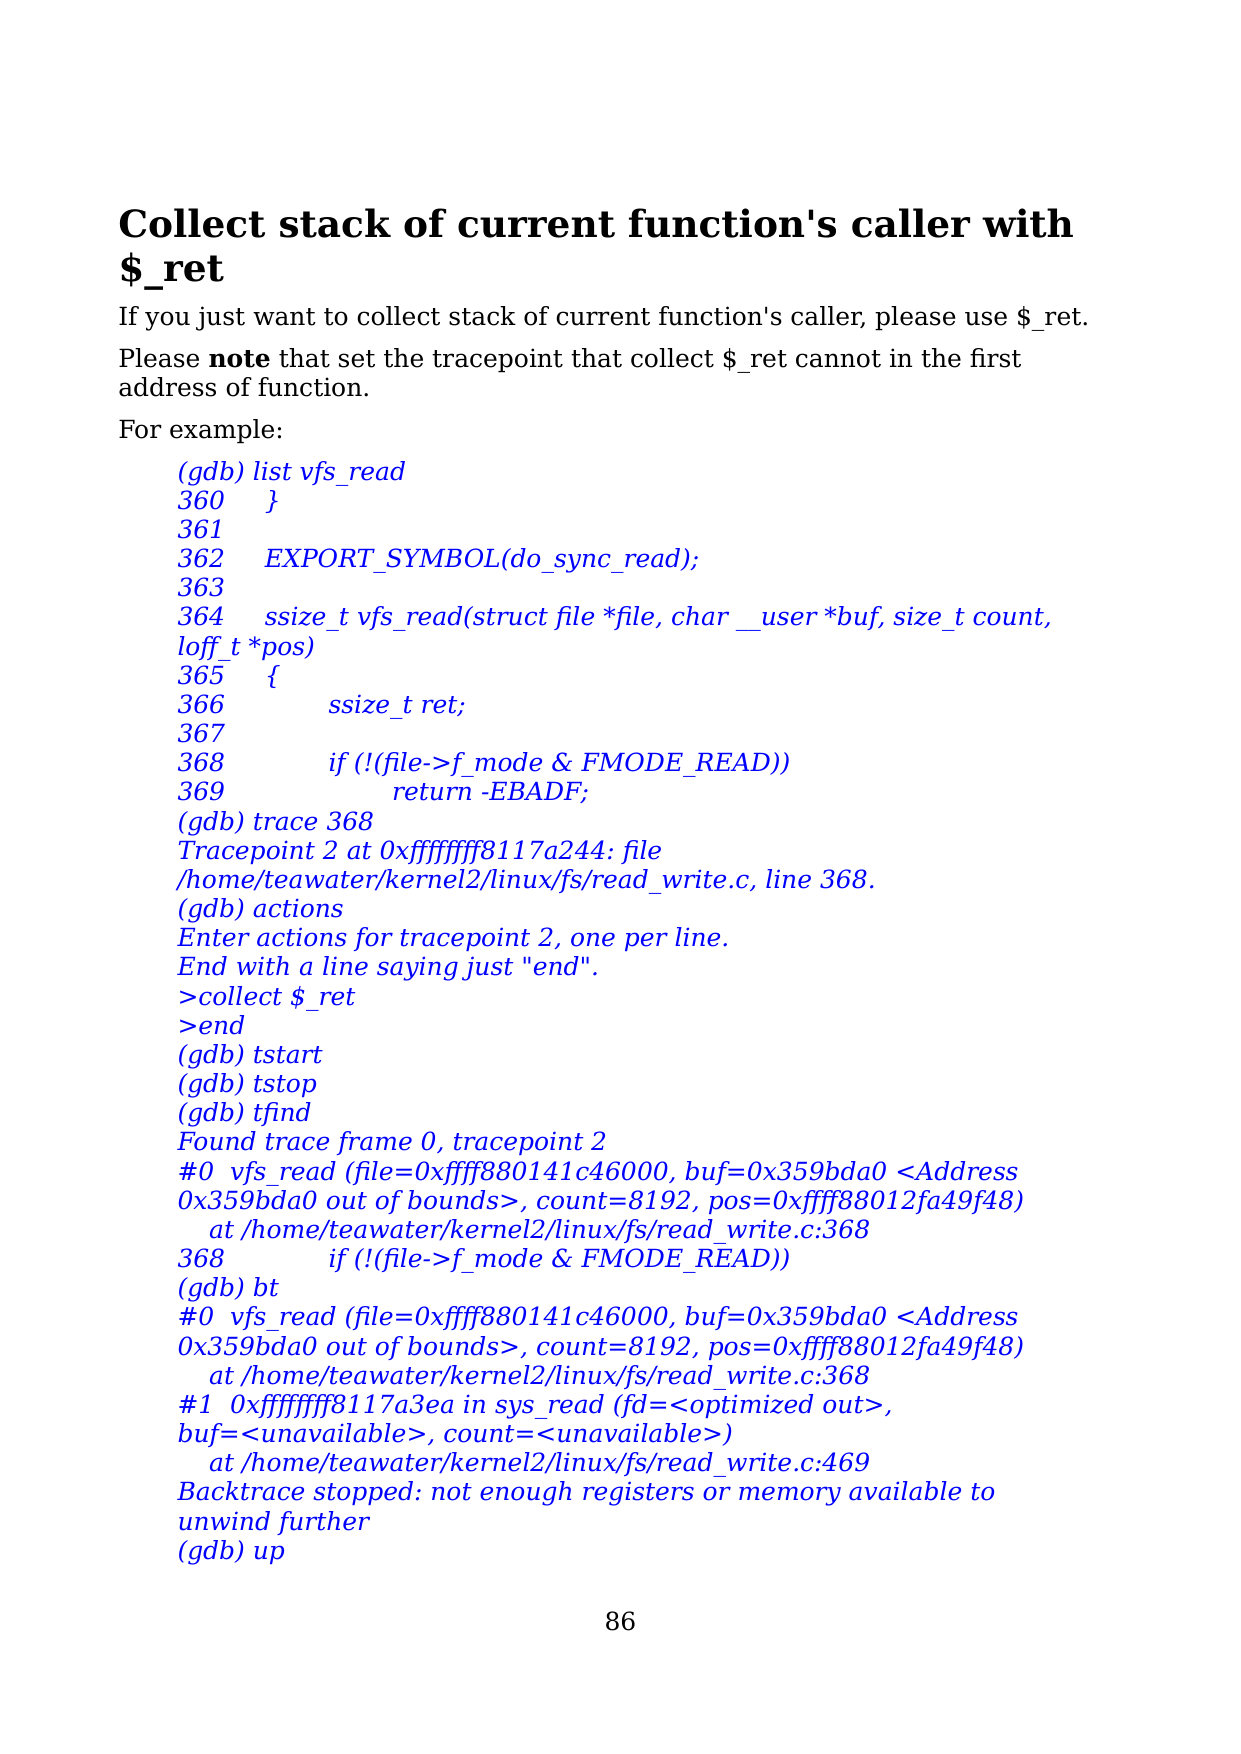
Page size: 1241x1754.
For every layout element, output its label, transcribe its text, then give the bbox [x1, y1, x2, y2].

text 367 [177, 719, 1063, 748]
text Found trace frame 0, tracepoint 2 [177, 1128, 1063, 1157]
text at /home/teawater/kernel2/linux/fs/read_write.c:368 [177, 1215, 1063, 1244]
text (gdb) tfind [177, 1098, 1063, 1128]
text at /home/teawater/kernel2/linux/fs/read_write.c:469 [177, 1448, 1063, 1478]
text If you just want to collect stack of current function's caller, please use $_ret. [118, 302, 1122, 332]
text (gdb) up [177, 1536, 1063, 1565]
text 369 return -EBADF; [177, 778, 1063, 807]
text Please note that set the tracepoint that collect $_ret cannot in the first address of function. [118, 344, 1122, 403]
text #1 0xffffffff8117a3ea in sys_read (fd=<optimized out>, buf=<unavailable>, count=<unavailable>) [177, 1390, 1063, 1448]
text (gdb) tstart [177, 1040, 1063, 1069]
text (gdb) actions [177, 894, 1063, 923]
text 368 if (!(file->f_mode & FMODE_READ)) [177, 748, 1063, 778]
text #0 vfs_read (file=0xffff880141c46000, buf=0x359bda0 <Address 0x359bda0 out of bounds>, count=8192, pos=0xffff88012fa49f48) [177, 1157, 1063, 1215]
text at /home/teawater/kernel2/linux/fs/read_write.c:368 [177, 1361, 1063, 1390]
text For example: [118, 415, 1122, 444]
text End with a line saying just "end". [177, 953, 1063, 982]
text 365 { [177, 661, 1063, 690]
text Tracepoint 2 at 0xffffffff8117a244: file /home/teawater/kernel2/linux/fs/read_write.c, line 368. [177, 836, 1063, 894]
text Enter actions for tracepoint 2, one per line. [177, 923, 1063, 953]
text 366 ssize_t ret; [177, 690, 1063, 719]
text >end [177, 1011, 1063, 1040]
text 364 ssize_t vfs_read(struct file *file, char __user *buf, size_t count, loff_t *pos) [177, 603, 1063, 661]
text 368 if (!(file->f_mode & FMODE_READ)) [177, 1244, 1063, 1273]
text (gdb) list vfs_read [177, 457, 1063, 486]
text (gdb) trace 368 [177, 807, 1063, 836]
text 360 } [177, 486, 1063, 515]
text #0 vfs_read (file=0xffff880141c46000, buf=0x359bda0 <Address 0x359bda0 out of bounds>, count=8192, pos=0xffff88012fa49f48) [177, 1303, 1063, 1361]
text >collect $_ret [177, 982, 1063, 1011]
text (gdb) bt [177, 1273, 1063, 1303]
subtitle Collect stack of current function's caller with $_ret [118, 202, 1122, 290]
text 361 [177, 515, 1063, 544]
text (gdb) tstop [177, 1069, 1063, 1098]
text 363 [177, 573, 1063, 603]
text Backtrace stopped: not enough registers or memory available to unwind further [177, 1478, 1063, 1536]
text 362 EXPORT_SYMBOL(do_sync_read); [177, 544, 1063, 573]
